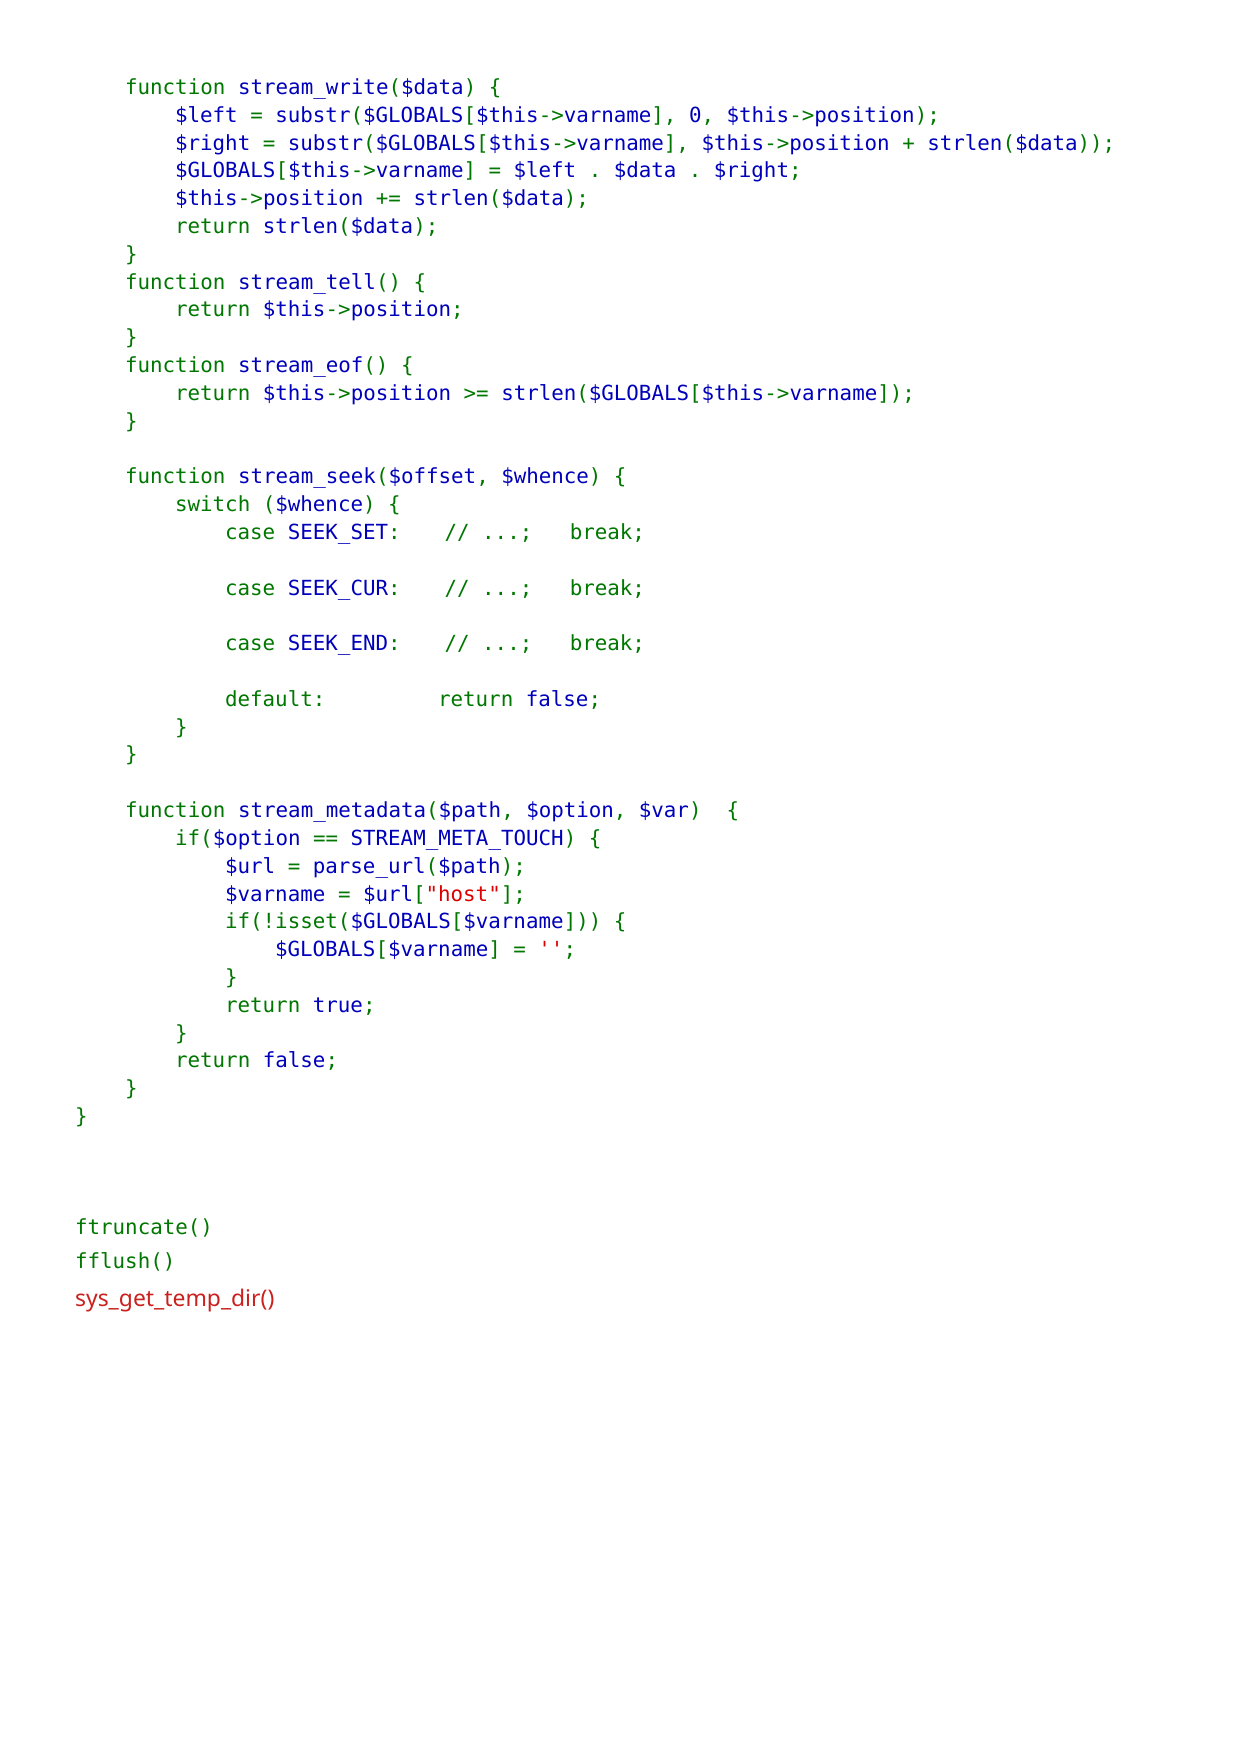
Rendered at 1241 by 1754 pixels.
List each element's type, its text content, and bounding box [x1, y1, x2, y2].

text sys_get_temp_dir() [75, 1282, 1166, 1314]
text function stream_write($data) { $left = substr($GLOBALS[$this->varname], 0, $this->position); $right = substr($GLOBALS[$this->varname], $this->position + strlen($data)); $GLOBALS[$this->varname] = $left . $data . $right; $this->position += strlen($data); return strlen($data); } function stream_tell() { return $this->position; } function stream_eof() { return $this->position >= strlen($GLOBALS[$this->varname]); } function stream_seek($offset, $whence) { switch ($whence) { case SEEK_SET: // ...; break; case SEEK_CUR: // ...; break; case SEEK_END: // ...; break; default: return false; } } function stream_metadata($path, $option, $var) { if($option == STREAM_META_TOUCH) { $url = parse_url($path); $varname = $url["host"]; if(!isset($GLOBALS[$varname])) { $GLOBALS[$varname] = ''; } return true; } return false; } } [75, 75, 1166, 1128]
text fflush() [75, 1249, 1166, 1273]
text ftruncate() [75, 1215, 1166, 1239]
